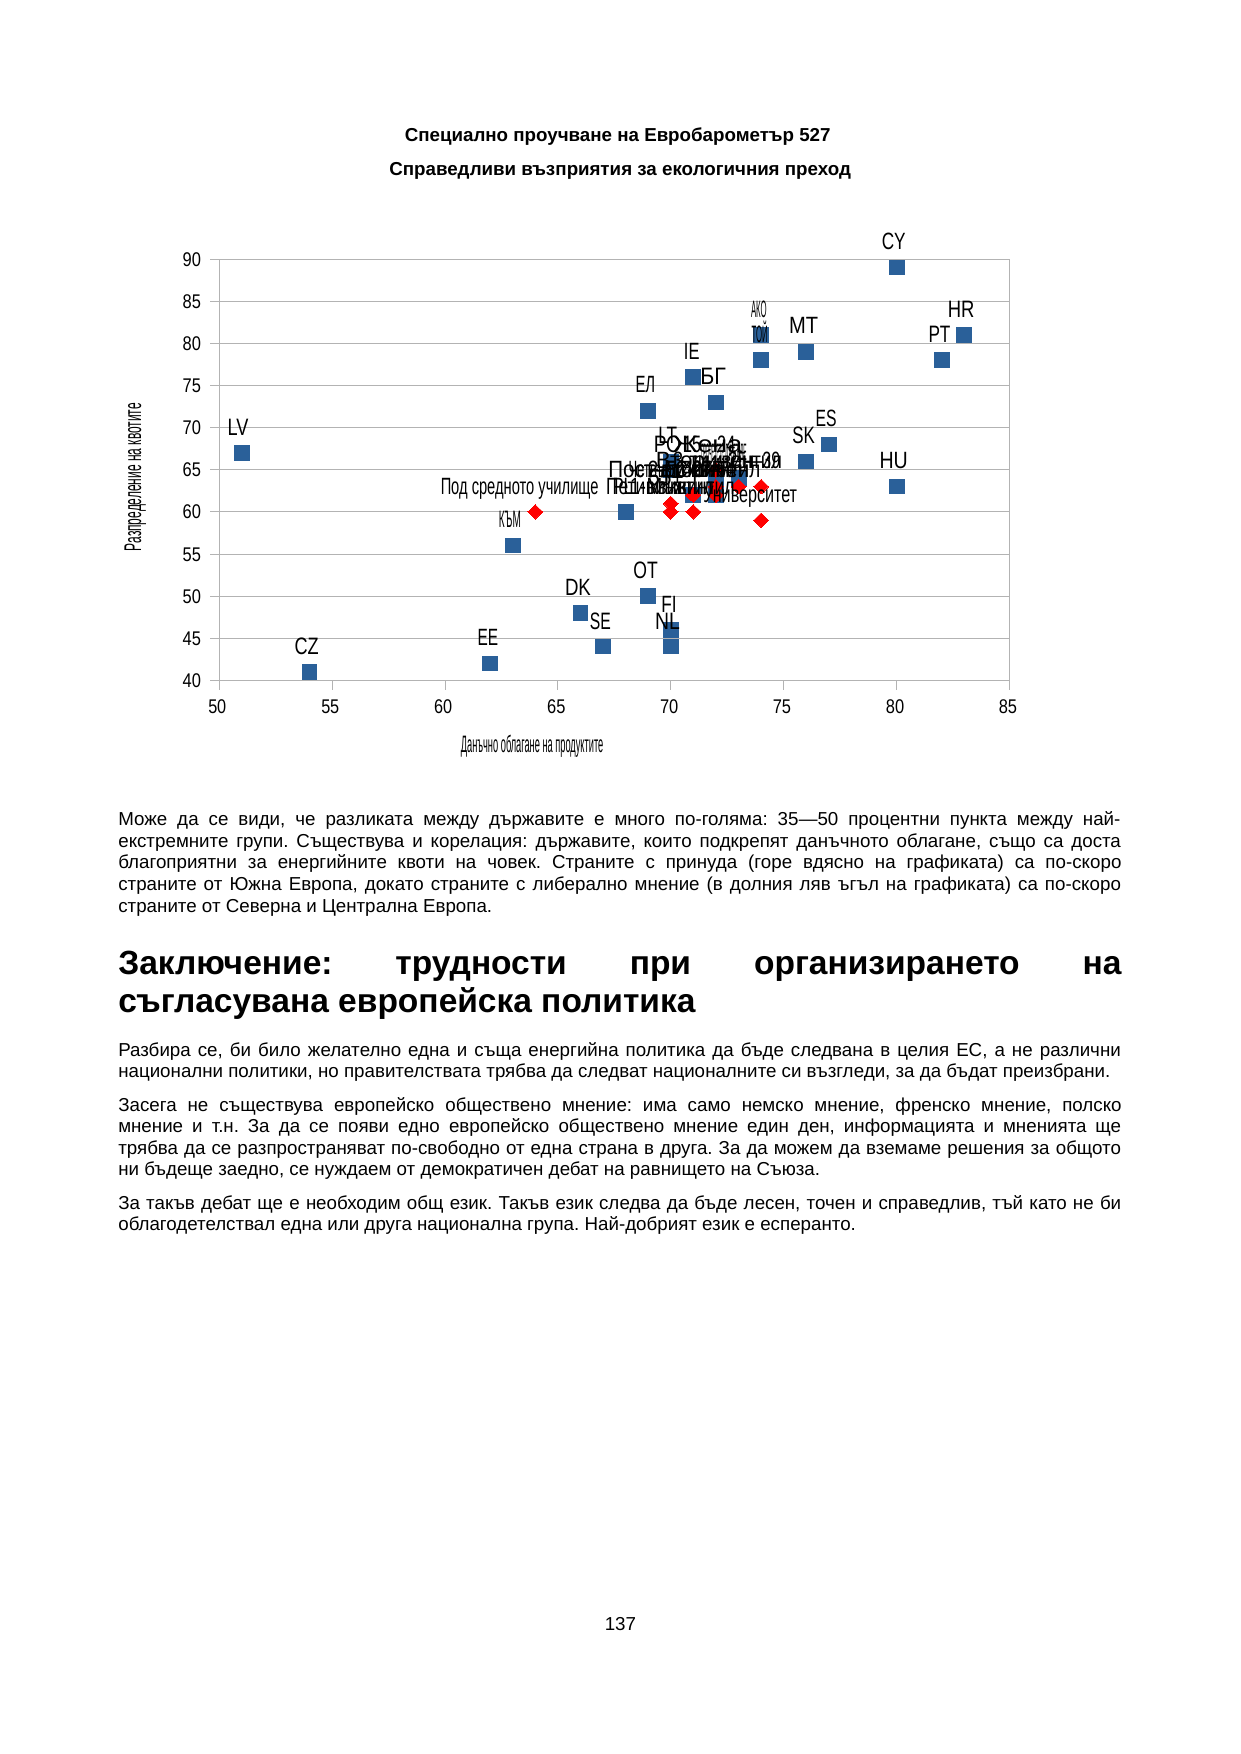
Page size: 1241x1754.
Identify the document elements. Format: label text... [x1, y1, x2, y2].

text Разбира се, би било желателно една и съща енергийна политика да бъде следвана в целия ЕС, а не различни национални политики, но правителствата трябва да следват националните си възгледи, за да бъдат преизбрани. [118, 1038, 1122, 1082]
text Може да се види, че разликата между държавите е много по-голяма: 35—50 процентни пункта между най-екстремните групи. Съществува и корелация: държавите, които подкрепят данъчното облагане, също са доста благоприятни за енергийните квоти на човек. Страните с принуда (горе вдясно на графиката) са по-скоро страните от Южна Европа, докато страните с либерално мнение (в долния ляв ъгъл на графиката) са по-скоро страните от Северна и Централна Европа. [118, 808, 1122, 916]
subtitle Заключение: трудности при организирането на съгласувана европейска политика [118, 943, 1122, 1020]
text Засега не съществува европейско обществено мнение: има само немско мнение, френско мнение, полско мнение и т.н. За да се появи едно европейско обществено мнение един ден, информацията и мненията ще трябва да се разпространяват по-свободно от една страна в друга. За да можем да вземаме решения за общото ни бъдеще заедно, се нуждаем от демократичен дебат на равнището на Съюза. [118, 1093, 1122, 1180]
text За такъв дебат ще е необходим общ език. Такъв език следва да бъде лесен, точен и справедлив, тъй като не би облагодетелствал една или друга национална група. Най-добрият език е есперанто. [118, 1192, 1122, 1235]
